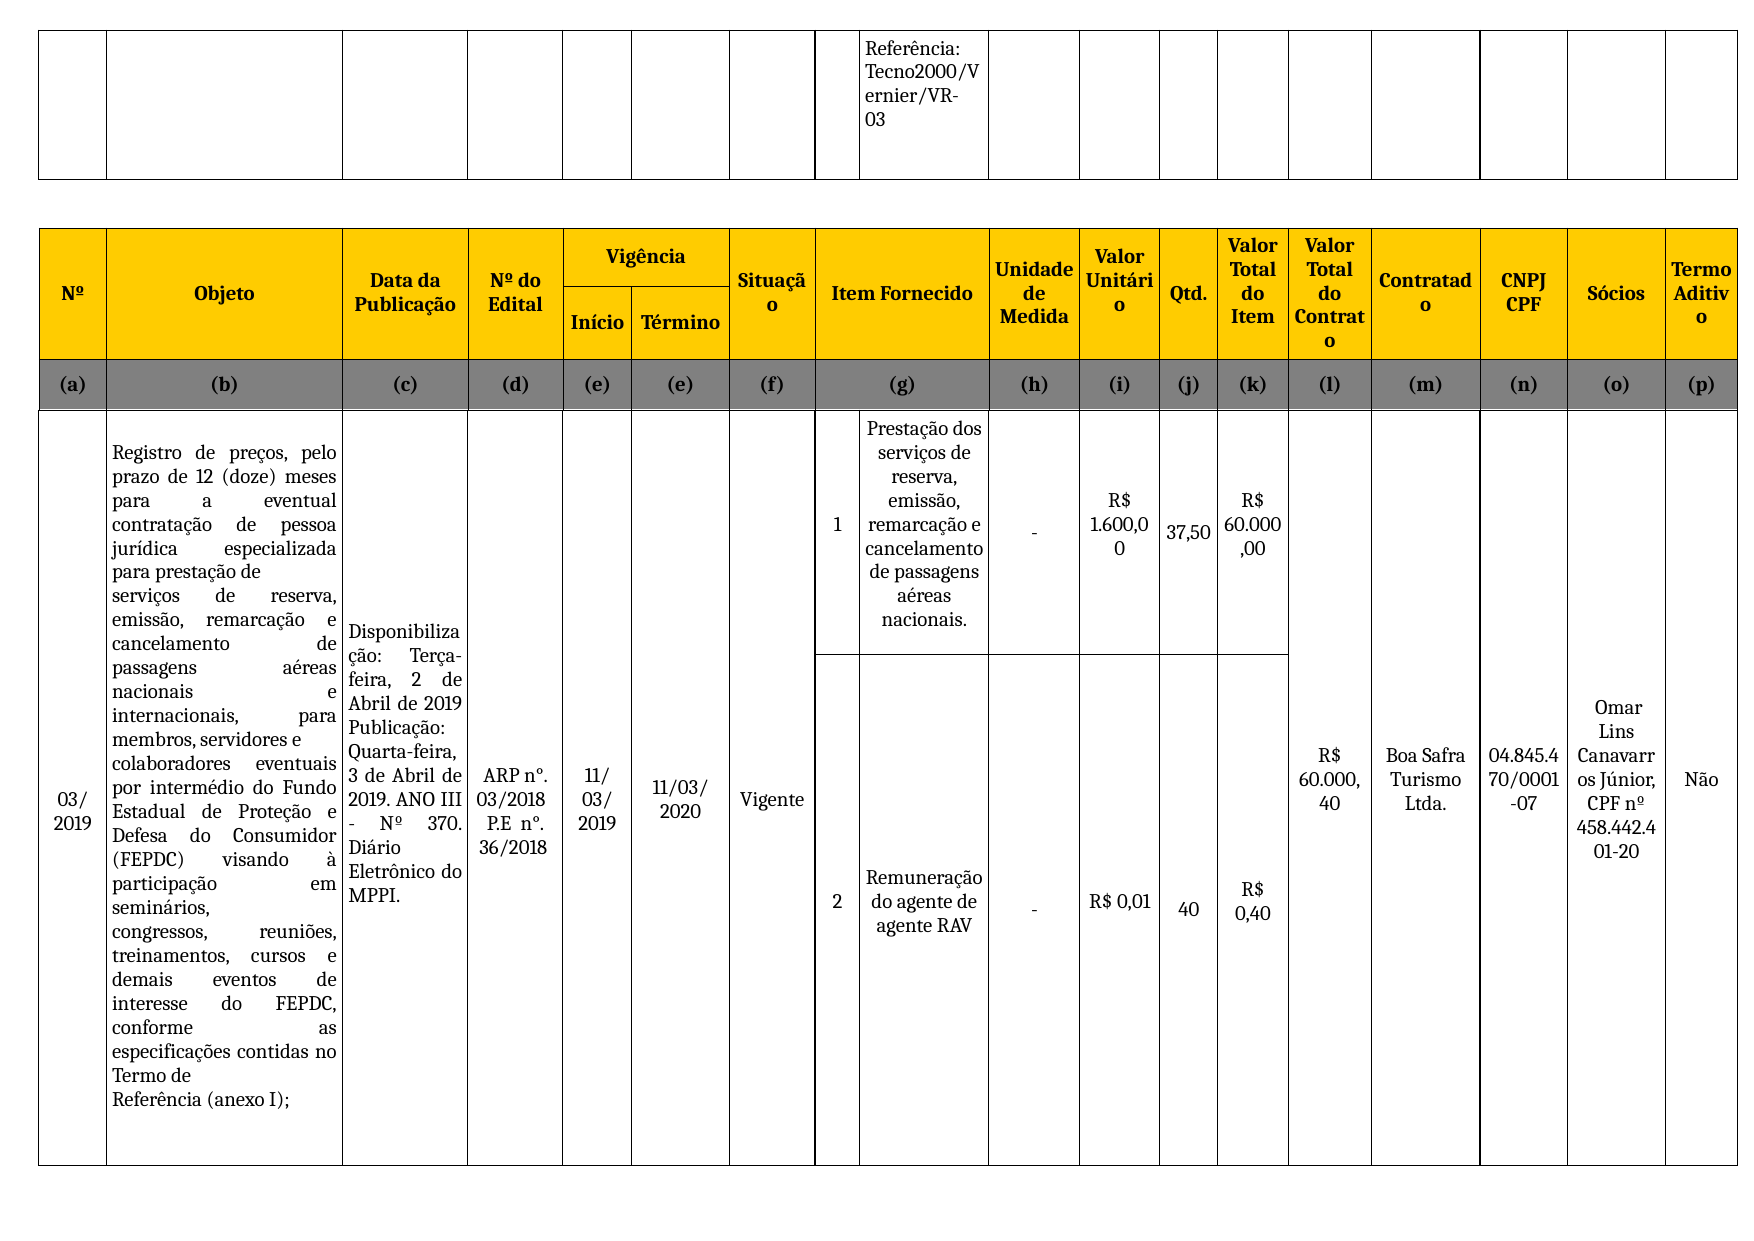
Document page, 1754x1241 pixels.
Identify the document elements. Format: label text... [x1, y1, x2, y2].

table_cell Remuneração do agente de agente RAV [860, 655, 988, 1165]
table_cell R$ 0,40 [1218, 655, 1288, 1165]
table_header Objeto [107, 229, 342, 359]
table_cell Referência: Tecno2000/Vernier/VR- 03 [860, 31, 988, 178]
table_cell [1666, 31, 1737, 178]
table_cell - [989, 411, 1079, 654]
table_cell (i) [1080, 360, 1159, 409]
table_cell Não [1666, 411, 1737, 1165]
table_cell Omar Lins Canavarros Júnior, CPF nº 458.442.401-20 [1568, 411, 1665, 1165]
table_cell 11/ 03/ 2019 [563, 411, 631, 1165]
table_header Termo Aditivo [1666, 229, 1737, 359]
table_cell R$ 60.000,40 [1289, 411, 1371, 1165]
table_cell (c) [343, 360, 468, 409]
table_cell Registro de preços, pelo prazo de 12 (doze) meses para a eventual contratação de pessoa jurídica especializada para prestação de serviços de reserva, emissão, remarcação e cancelamento de passagens aéreas nacionais e internacionais, para membros, servidores e colaboradores eventuais por intermédio do Fundo Estadual de Proteção e Defesa do Consumidor (FEPDC) visando à participação em seminários, congressos, reuniões, treinamentos, cursos e demais eventos de interesse do FEPDC, conforme as especificações contidas no Termo de Referência (anexo I); [107, 411, 342, 1165]
table_header Valor Total do Item [1218, 229, 1288, 359]
table_cell (a) [40, 360, 106, 409]
table_cell Disponibilização: Terça-feira, 2 de Abril de 2019 Publicação: Quarta-feira, 3 de Abril de 2019. ANO III - Nº 370. Diário Eletrônico do MPPI. [343, 411, 467, 1165]
table_cell - [989, 655, 1079, 1165]
table_header Nº [40, 229, 106, 359]
table_cell [1481, 31, 1567, 178]
table_cell [343, 31, 467, 178]
table_cell [816, 31, 859, 178]
table_cell [563, 31, 631, 178]
table_cell 03/ 2019 [39, 411, 106, 1165]
table_cell [39, 31, 106, 178]
table_cell [468, 31, 562, 178]
table_cell Vigente [730, 411, 814, 1165]
table_cell (n) [1481, 360, 1567, 409]
table_header Sócios [1568, 229, 1665, 359]
table_cell (d) [469, 360, 563, 409]
table_cell Início [564, 287, 631, 359]
table_cell 1 [816, 411, 859, 654]
table_header Data da Publicação [343, 229, 468, 359]
table_cell [1160, 31, 1217, 178]
table_cell (e) [632, 360, 729, 409]
table_cell (g) [816, 360, 989, 409]
table_cell [1289, 31, 1371, 178]
table_header Valor Unitário [1080, 229, 1159, 359]
table_cell 04.845.470/0001-07 [1481, 411, 1567, 1165]
table_cell (l) [1289, 360, 1371, 409]
table_cell [632, 31, 729, 178]
table_cell (k) [1218, 360, 1288, 409]
table_cell 11/03/ 2020 [632, 411, 729, 1165]
table_header Valor Total do Contrato [1289, 229, 1371, 359]
table_cell R$ 60.000,00 [1218, 411, 1288, 654]
table_cell [107, 31, 342, 178]
table_cell ARP n°. 03/2018 P.E n°. 36/2018 [468, 411, 562, 1165]
table_cell R$ 1.600,00 [1080, 411, 1159, 654]
table_cell 2 [816, 655, 859, 1165]
table_cell (p) [1666, 360, 1737, 409]
table_cell (m) [1372, 360, 1480, 409]
table_cell [730, 31, 814, 178]
table_cell (b) [107, 360, 342, 409]
table_cell (e) [564, 360, 631, 409]
table_cell (h) [990, 360, 1079, 409]
table_cell Prestação dos serviços de reserva, emissão, remarcação e cancelamento de passagens aéreas nacionais. [860, 411, 988, 654]
table_cell [1372, 31, 1479, 178]
table_header Contratado [1372, 229, 1480, 359]
table_cell 37,50 [1160, 411, 1217, 654]
table_header Item Fornecido [816, 229, 989, 359]
table_header Situação [730, 229, 815, 359]
table_header Qtd. [1160, 229, 1217, 359]
table_cell (f) [730, 360, 815, 409]
table_cell [1218, 31, 1288, 178]
table_header CNPJ CPF [1481, 229, 1567, 359]
table_cell Término [632, 287, 729, 359]
table_cell 40 [1160, 655, 1217, 1165]
table_header Nº do Edital [469, 229, 563, 359]
table_cell [1080, 31, 1159, 178]
table_header Vigência [564, 229, 729, 286]
table_cell (j) [1160, 360, 1217, 409]
table_cell (o) [1568, 360, 1665, 409]
table_cell [989, 31, 1079, 178]
table_cell [1568, 31, 1665, 178]
table_cell R$ 0,01 [1080, 655, 1159, 1165]
table_header Unidade de Medida [990, 229, 1079, 359]
table_cell Boa Safra Turismo Ltda. [1372, 411, 1479, 1165]
